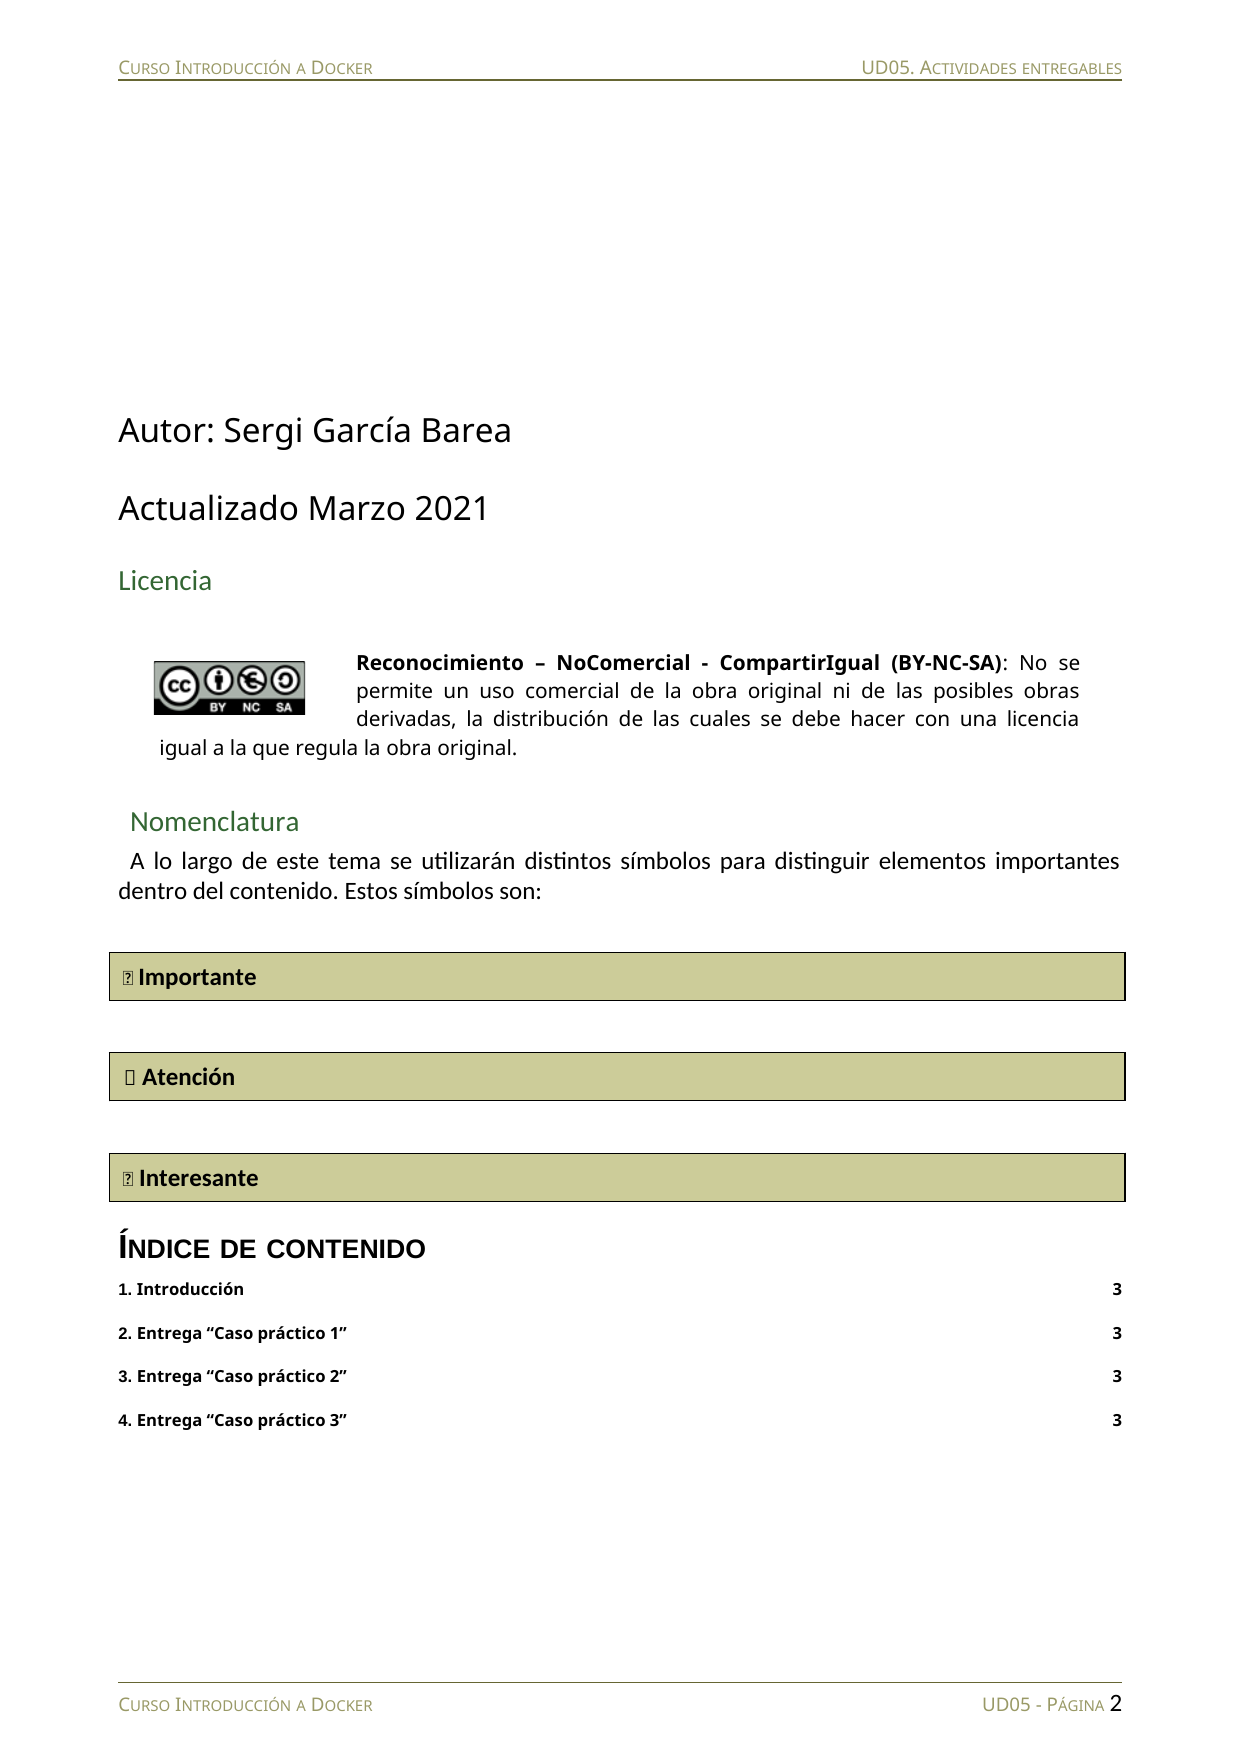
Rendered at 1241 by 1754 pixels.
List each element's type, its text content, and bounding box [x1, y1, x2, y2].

text 4. Entrega “Caso práctico 3” 3 [118, 1408, 1122, 1431]
text Actualizado Marzo 2021 [118, 485, 1122, 530]
text 💬 Interesante [110, 1154, 1124, 1201]
text 3. Entrega “Caso práctico 2” 3 [118, 1365, 1122, 1388]
text Índice de contenido [118, 1227, 1122, 1265]
text Nomenclatura [118, 803, 1122, 838]
text 1. Introducción 3 [118, 1278, 1122, 1301]
text 2. Entrega “Caso práctico 1” 3 [118, 1321, 1122, 1344]
text Autor: Sergi García Barea [118, 407, 1122, 453]
text 📖 Importante [110, 953, 1124, 1000]
text Reconocimiento – NoComercial - CompartirIgual (BY-NC-SA): No se permite un uso comercial de la obra original ni de las posibles obras derivadas, la distribución de las cuales se debe hacer con una licencia igual a la que regula la obra original. [159, 648, 1080, 761]
text ❕ Atención [110, 1053, 1124, 1100]
picture [153, 661, 306, 715]
text Licencia [118, 562, 1122, 598]
text A lo largo de este tema se utilizarán distintos símbolos para distinguir elementos importantes dentro del contenido. Estos símbolos son: [118, 845, 1122, 906]
